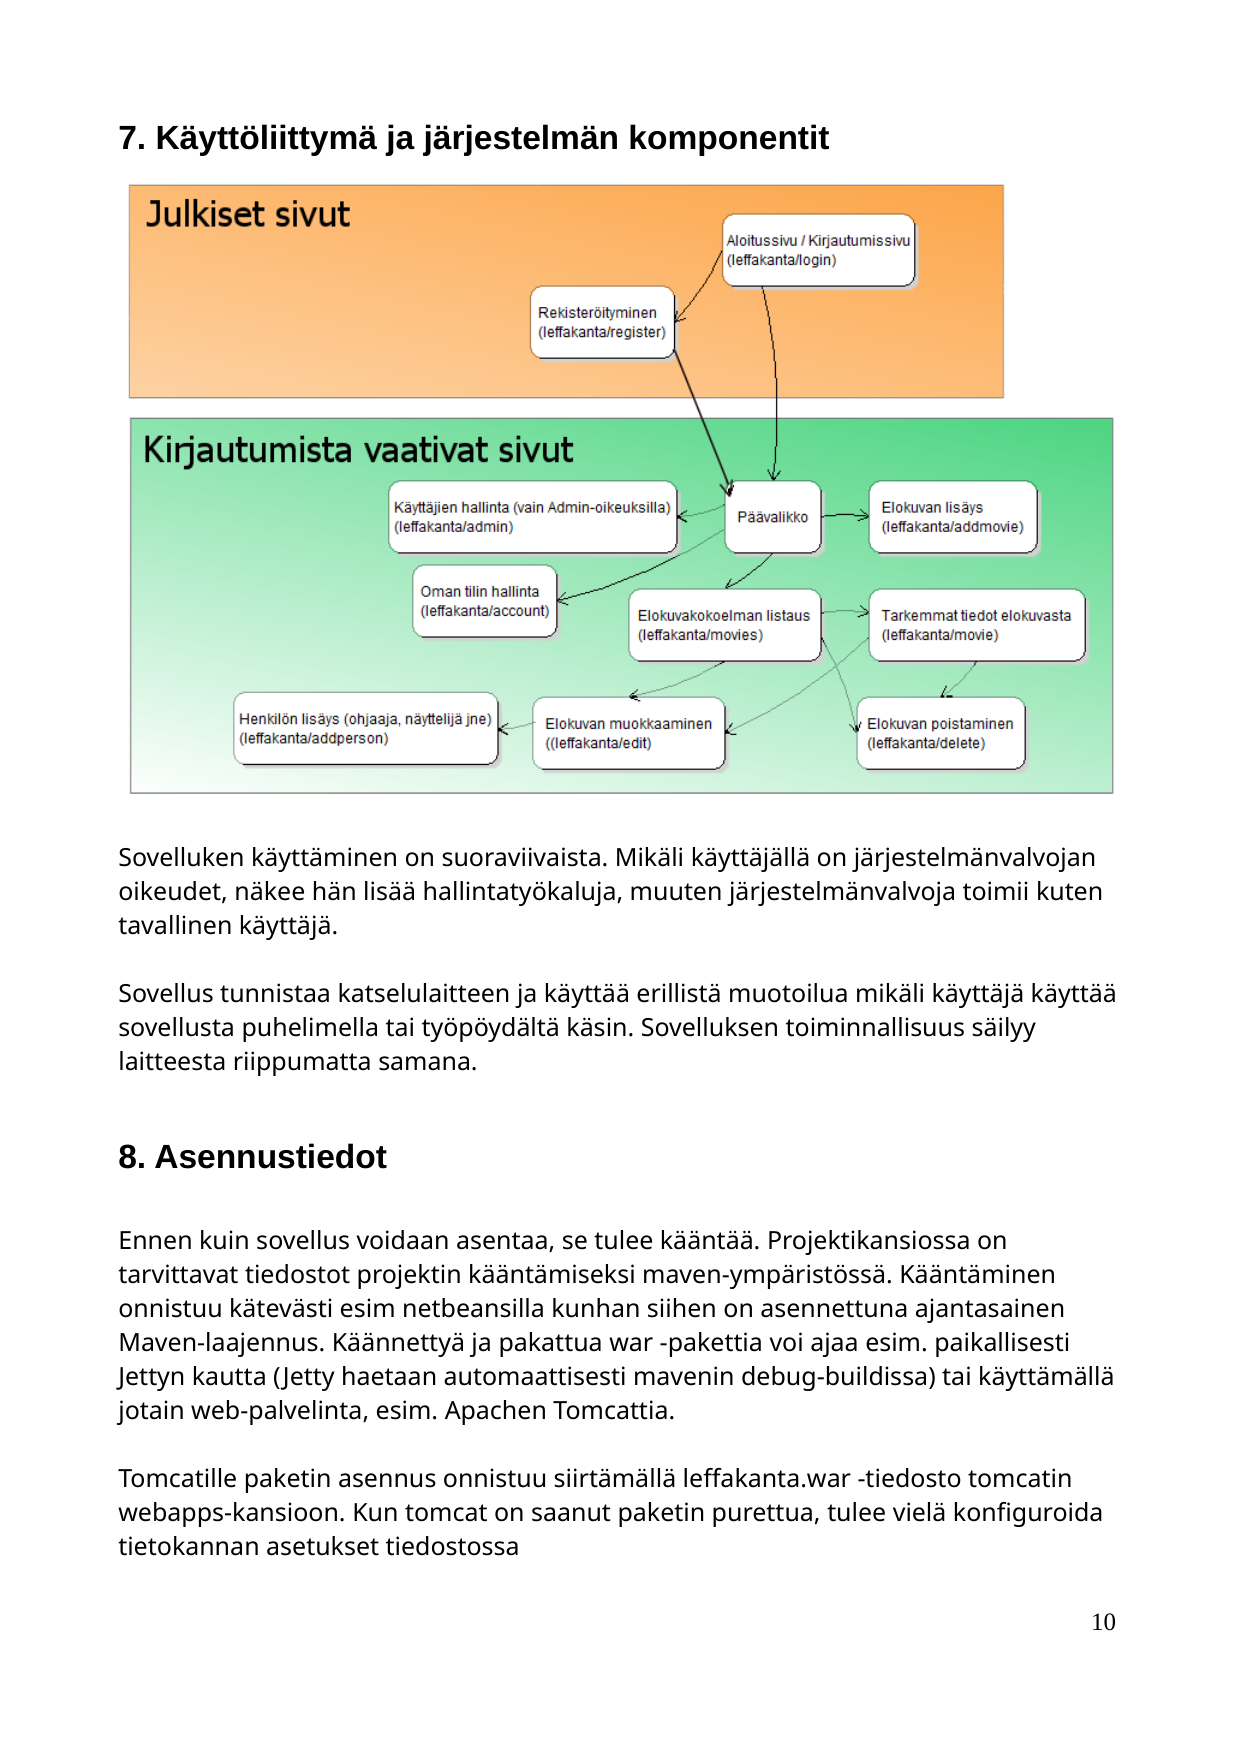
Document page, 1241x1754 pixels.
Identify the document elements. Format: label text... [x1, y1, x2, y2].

subtitle 7. Käyttöliittymä ja järjestelmän komponentit [118, 118, 1122, 157]
picture [118, 169, 1122, 806]
subtitle 8. Asennustiedot [118, 1137, 1122, 1176]
text Sovellus tunnistaa katselulaitteen ja käyttää erillistä muotoilua mikäli käyttäjä käyttää sovellusta puhelimella tai työpöydältä käsin. Sovelluksen toiminnallisuus säilyy laitteesta riippumatta samana. [118, 976, 1122, 1078]
text Ennen kuin sovellus voidaan asentaa, se tulee kääntää. Projektikansiossa on tarvittavat tiedostot projektin kääntämiseksi maven-ympäristössä. Kääntäminen onnistuu kätevästi esim netbeansilla kunhan siihen on asennettuna ajantasainen Maven-laajennus. Käännettyä ja pakattua war -pakettia voi ajaa esim. paikallisesti Jettyn kautta (Jetty haetaan automaattisesti mavenin debug-buildissa) tai käyttämällä jotain web-palvelinta, esim. Apachen Tomcattia. [118, 1222, 1122, 1427]
text Tomcatille paketin asennus onnistuu siirtämällä leffakanta.war -tiedosto tomcatin webapps-kansioon. Kun tomcat on saanut paketin purettua, tulee vielä konfiguroida tietokannan asetukset tiedostossa [118, 1461, 1122, 1563]
text Sovelluken käyttäminen on suoraviivaista. Mikäli käyttäjällä on järjestelmänvalvojan oikeudet, näkee hän lisää hallintatyökaluja, muuten järjestelmänvalvoja toimii kuten tavallinen käyttäjä. [118, 840, 1122, 942]
